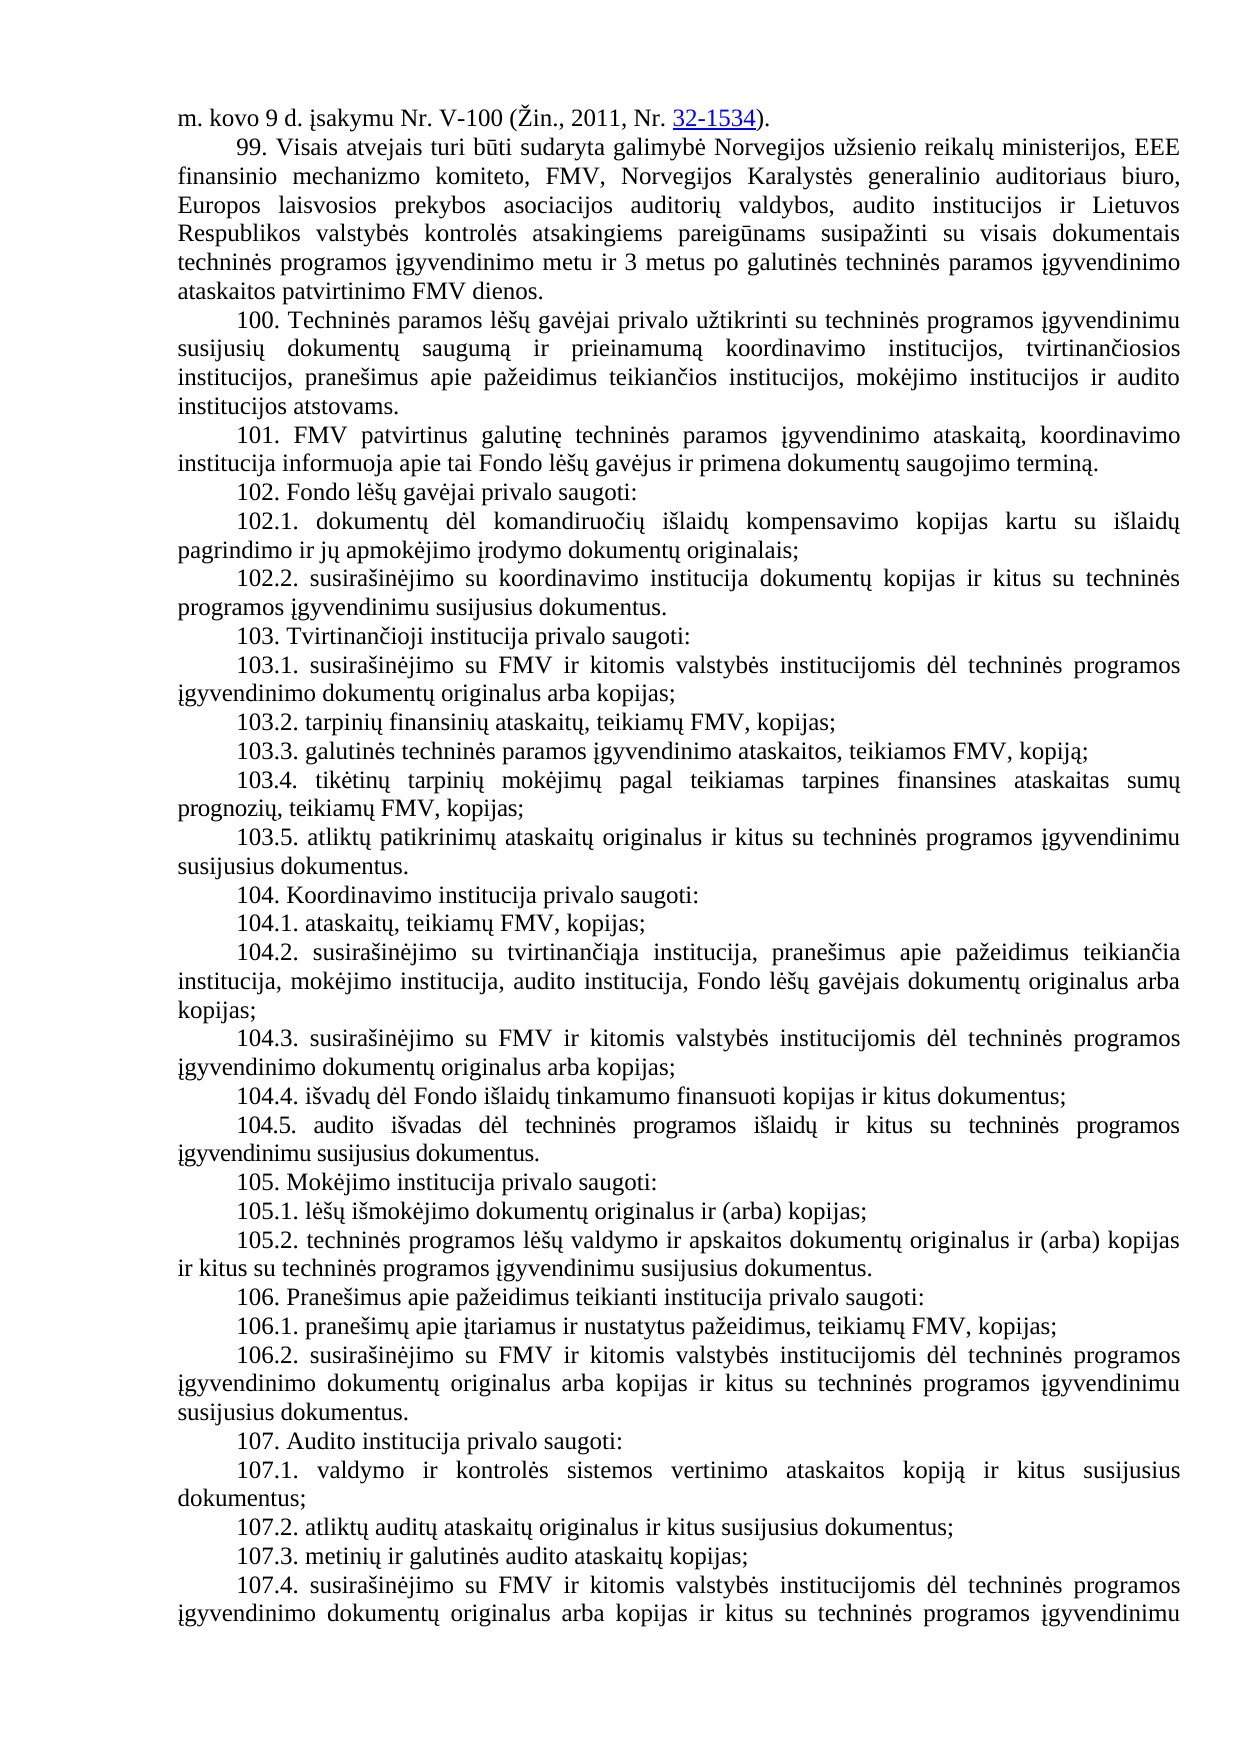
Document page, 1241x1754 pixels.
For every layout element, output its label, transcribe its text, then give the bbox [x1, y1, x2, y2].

text 102. Fondo lėšų gavėjai privalo saugoti: [177, 477, 1181, 506]
text 100. Techninės paramos lėšų gavėjai privalo užtikrinti su techninės programos įgyvendinimu susijusių dokumentų saugumą ir prieinamumą koordinavimo institucijos, tvirtinančiosios institucijos, pranešimus apie pažeidimus teikiančios institucijos, mokėjimo institucijos ir audito institucijos atstovams. [177, 305, 1181, 420]
text 103.4. tikėtinų tarpinių mokėjimų pagal teikiamas tarpines finansines ataskaitas sumų prognozių, teikiamų FMV, kopijas; [177, 765, 1181, 822]
text 106. Pranešimus apie pažeidimus teikianti institucija privalo saugoti: [177, 1282, 1181, 1311]
text 105.1. lėšų išmokėjimo dokumentų originalus ir (arba) kopijas; [177, 1196, 1181, 1225]
text 105. Mokėjimo institucija privalo saugoti: [177, 1167, 1181, 1196]
text 103. Tvirtinančioji institucija privalo saugoti: [177, 621, 1181, 650]
text 104.1. ataskaitų, teikiamų FMV, kopijas; [177, 908, 1181, 937]
text 106.1. pranešimų apie įtariamus ir nustatytus pažeidimus, teikiamų FMV, kopijas; [177, 1311, 1181, 1340]
text 104.2. susirašinėjimo su tvirtinančiąja institucija, pranešimus apie pažeidimus teikiančia institucija, mokėjimo institucija, audito institucija, Fondo lėšų gavėjais dokumentų originalus arba kopijas; [177, 937, 1181, 1023]
text 107. Audito institucija privalo saugoti: [177, 1426, 1181, 1455]
text 102.1. dokumentų dėl komandiruočių išlaidų kompensavimo kopijas kartu su išlaidų pagrindimo ir jų apmokėjimo įrodymo dokumentų originalais; [177, 506, 1181, 563]
text m. kovo 9 d. įsakymu Nr. V-100 (Žin., 2011, Nr. 32-1534). [177, 103, 1181, 132]
text 107.2. atliktų auditų ataskaitų originalus ir kitus susijusius dokumentus; [177, 1512, 1181, 1541]
text 107.4. susirašinėjimo su FMV ir kitomis valstybės institucijomis dėl techninės programos įgyvendinimo dokumentų originalus arba kopijas ir kitus su techninės programos įgyvendinimu [177, 1570, 1181, 1627]
text 102.2. susirašinėjimo su koordinavimo institucija dokumentų kopijas ir kitus su techninės programos įgyvendinimu susijusius dokumentus. [177, 563, 1181, 621]
text 107.1. valdymo ir kontrolės sistemos vertinimo ataskaitos kopiją ir kitus susijusius dokumentus; [177, 1455, 1181, 1512]
text 106.2. susirašinėjimo su FMV ir kitomis valstybės institucijomis dėl techninės programos įgyvendinimo dokumentų originalus arba kopijas ir kitus su techninės programos įgyvendinimu susijusius dokumentus. [177, 1340, 1181, 1426]
text 104.5. audito išvadas dėl techninės programos išlaidų ir kitus su techninės programos įgyvendinimu susijusius dokumentus. [177, 1110, 1181, 1167]
text 103.1. susirašinėjimo su FMV ir kitomis valstybės institucijomis dėl techninės programos įgyvendinimo dokumentų originalus arba kopijas; [177, 650, 1181, 707]
text 105.2. techninės programos lėšų valdymo ir apskaitos dokumentų originalus ir (arba) kopijas ir kitus su techninės programos įgyvendinimu susijusius dokumentus. [177, 1225, 1181, 1282]
text 103.3. galutinės techninės paramos įgyvendinimo ataskaitos, teikiamos FMV, kopiją; [177, 736, 1181, 765]
text 107.3. metinių ir galutinės audito ataskaitų kopijas; [177, 1541, 1181, 1570]
text 103.2. tarpinių finansinių ataskaitų, teikiamų FMV, kopijas; [177, 707, 1181, 736]
text 104.4. išvadų dėl Fondo išlaidų tinkamumo finansuoti kopijas ir kitus dokumentus; [177, 1081, 1181, 1110]
text 101. FMV patvirtinus galutinę techninės paramos įgyvendinimo ataskaitą, koordinavimo institucija informuoja apie tai Fondo lėšų gavėjus ir primena dokumentų saugojimo terminą. [177, 420, 1181, 477]
text 99. Visais atvejais turi būti sudaryta galimybė Norvegijos užsienio reikalų ministerijos, EEE finansinio mechanizmo komiteto, FMV, Norvegijos Karalystės generalinio auditoriaus biuro, Europos laisvosios prekybos asociacijos auditorių valdybos, audito institucijos ir Lietuvos Respublikos valstybės kontrolės atsakingiems pareigūnams susipažinti su visais dokumentais techninės programos įgyvendinimo metu ir 3 metus po galutinės techninės paramos įgyvendinimo ataskaitos patvirtinimo FMV dienos. [177, 132, 1181, 305]
text 104.3. susirašinėjimo su FMV ir kitomis valstybės institucijomis dėl techninės programos įgyvendinimo dokumentų originalus arba kopijas; [177, 1023, 1181, 1081]
text 104. Koordinavimo institucija privalo saugoti: [177, 880, 1181, 908]
text 103.5. atliktų patikrinimų ataskaitų originalus ir kitus su techninės programos įgyvendinimu susijusius dokumentus. [177, 822, 1181, 880]
